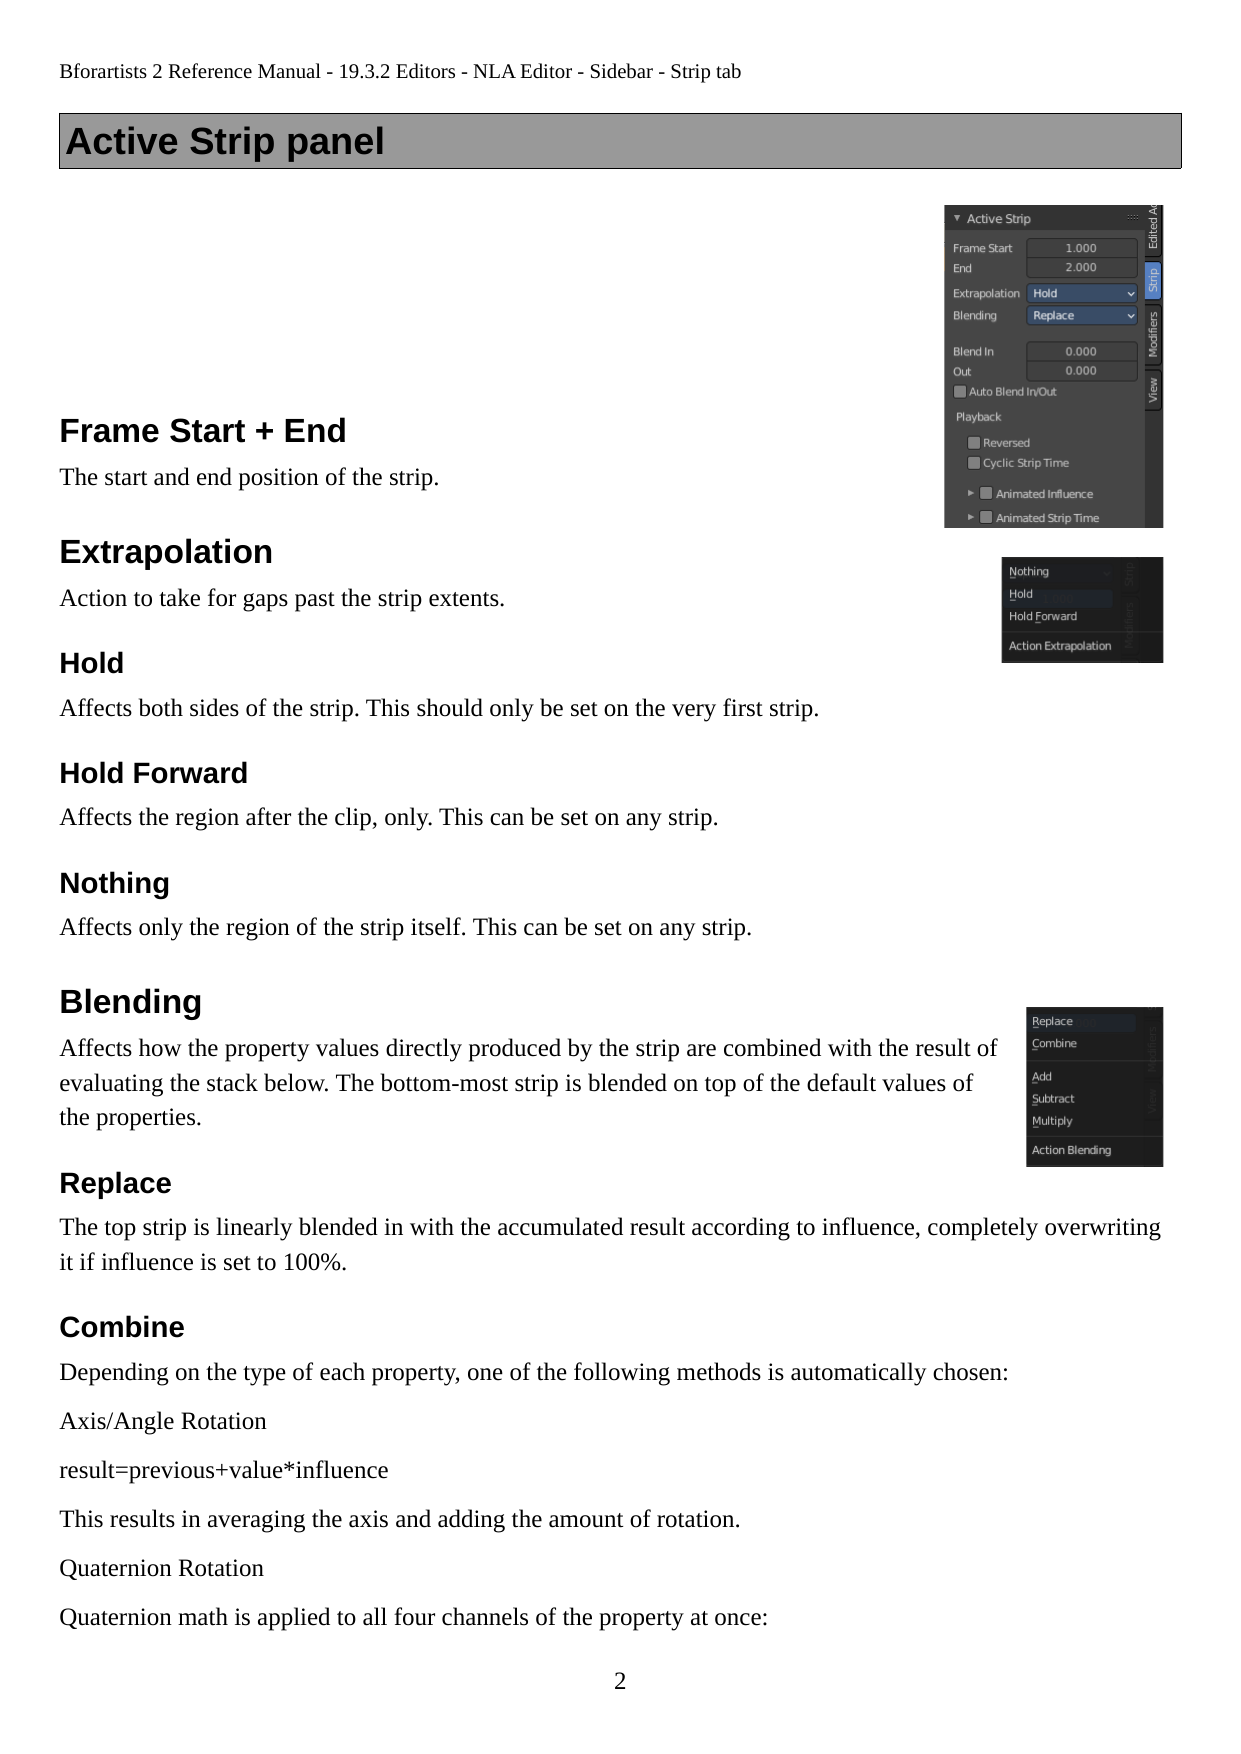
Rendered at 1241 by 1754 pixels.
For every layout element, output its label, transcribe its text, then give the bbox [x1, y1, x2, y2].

subtitle Replace [59, 1166, 1181, 1200]
text Quaternion Rotation [59, 1553, 1181, 1582]
text Quaternion math is applied to all four channels of the property at once: [59, 1602, 1181, 1631]
text Affects the region after the clip, only. This can be set on any strip. [59, 802, 1181, 831]
text This results in averaging the axis and adding the amount of rotation. [59, 1504, 1181, 1533]
text Affects both sides of the strip. This should only be set on the very first strip. [59, 693, 1181, 721]
text Depending on the type of each property, one of the following methods is automatically chosen: [59, 1357, 1181, 1385]
subtitle Nothing [59, 866, 1181, 900]
table_header Active Strip panel [60, 114, 1181, 168]
subtitle Combine [59, 1310, 1181, 1344]
text Action to take for gaps past the strip extents. [59, 583, 1001, 611]
subtitle Hold [59, 646, 1181, 680]
picture [1001, 557, 1164, 663]
subtitle [1164, 411, 1181, 449]
text The start and end position of the strip. [59, 462, 944, 490]
text Affects how the property values directly produced by the strip are combined with the result of evaluating the stack below. The bottom-most strip is blended on top of the default values of the properties. [59, 1033, 1026, 1131]
text Affects only the region of the strip itself. This can be set on any strip. [59, 912, 1181, 941]
text result=previous+value*influence [59, 1455, 1181, 1483]
picture [944, 205, 1164, 528]
subtitle Frame Start + End [59, 411, 944, 449]
subtitle Extrapolation [59, 532, 1181, 570]
subtitle Hold Forward [59, 756, 1181, 790]
text Axis/Angle Rotation [59, 1406, 1181, 1434]
text The top strip is linearly blended in with the accumulated result according to influence, completely overwriting it if influence is set to 100%. [59, 1212, 1181, 1276]
picture [1026, 1007, 1164, 1167]
subtitle Blending [59, 982, 1181, 1021]
